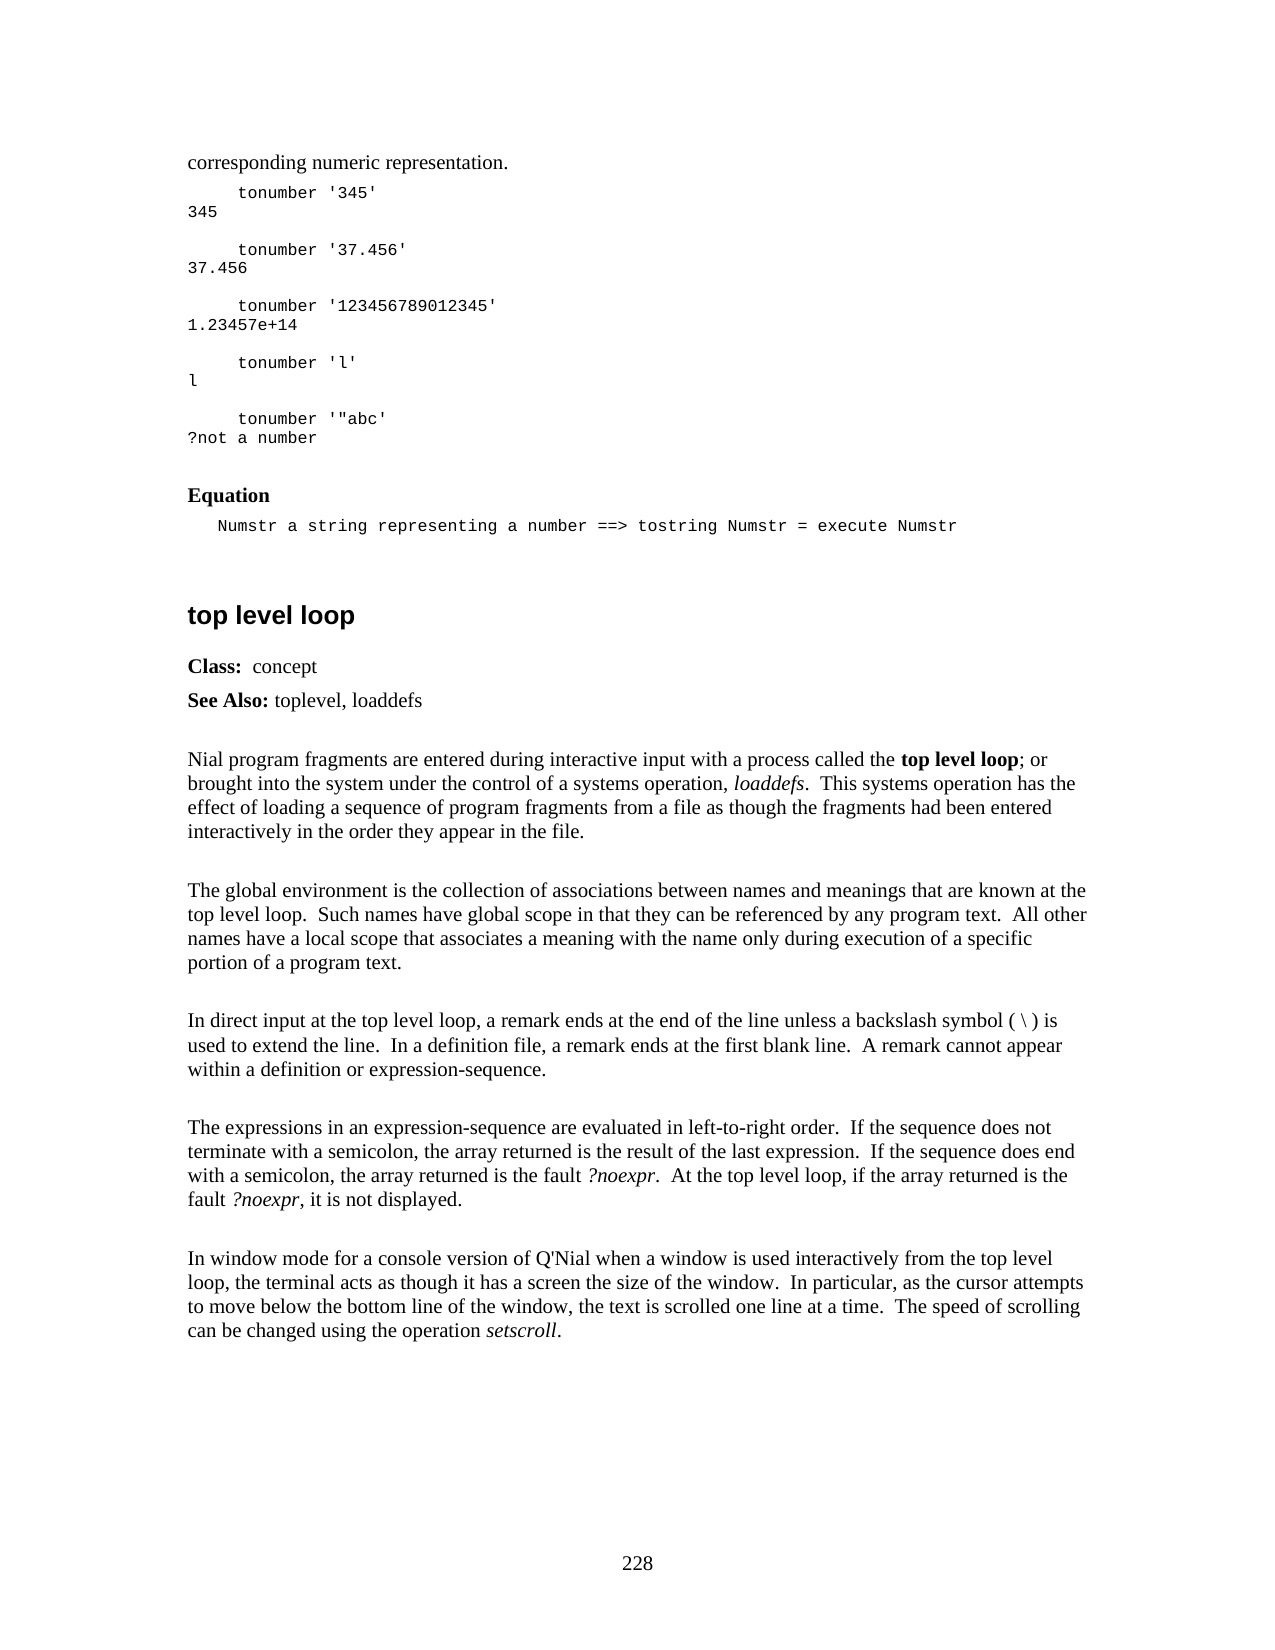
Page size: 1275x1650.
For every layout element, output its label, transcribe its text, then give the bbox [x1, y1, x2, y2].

text See Also: toplevel, loaddefs [187, 688, 1087, 737]
text tonumber '345' 345 tonumber '37.456' 37.456 tonumber '123456789012345' 1.23457e+14 tonumber 'l' l tonumber '"abc' ?not a number [187, 184, 1087, 472]
text Numstr a string representing a number ==> tostring Numstr = execute Numstr [187, 517, 1087, 555]
text corresponding numeric representation. [187, 150, 1087, 174]
text The global environment is the collection of associations between names and meanings that are known at the top level loop. Such names have global scope in that they can be referenced by any program text. All other names have a local scope that associates a meaning with the name only during execution of a specific portion of a program text. [187, 878, 1087, 998]
text top level loop [187, 600, 1087, 630]
text The expressions in an expression-sequence are evaluated in left-to-right order. If the sequence does not terminate with a semicolon, the array returned is the result of the last expression. If the sequence does end with a semicolon, the array returned is the fault ?noexpr. At the top level loop, if the array returned is the fault ?noexpr, it is not displayed. [187, 1115, 1087, 1235]
text Equation [187, 483, 1087, 507]
text Nial program fragments are entered during interactive input with a process called the top level loop; or brought into the system under the control of a systems operation, loaddefs. This systems operation has the effect of loading a sequence of program fragments from a file as though the fragments had been entered interactively in the order they appear in the file. [187, 747, 1087, 867]
text In window mode for a console version of Q'Nial when a window is used interactively from the top level loop, the terminal acts as though it has a screen the size of the window. In particular, as the cursor attempts to move below the bottom line of the window, the text is scrolled one line at a time. The speed of scrolling can be changed using the operation setscroll. [187, 1246, 1087, 1342]
text Class: concept [187, 654, 1087, 678]
text In direct input at the top level loop, a remark ends at the end of the line unless a backslash symbol ( \ ) is used to extend the line. In a definition file, a remark ends at the first blank line. A remark cannot appear within a definition or expression-sequence. [187, 1008, 1087, 1105]
